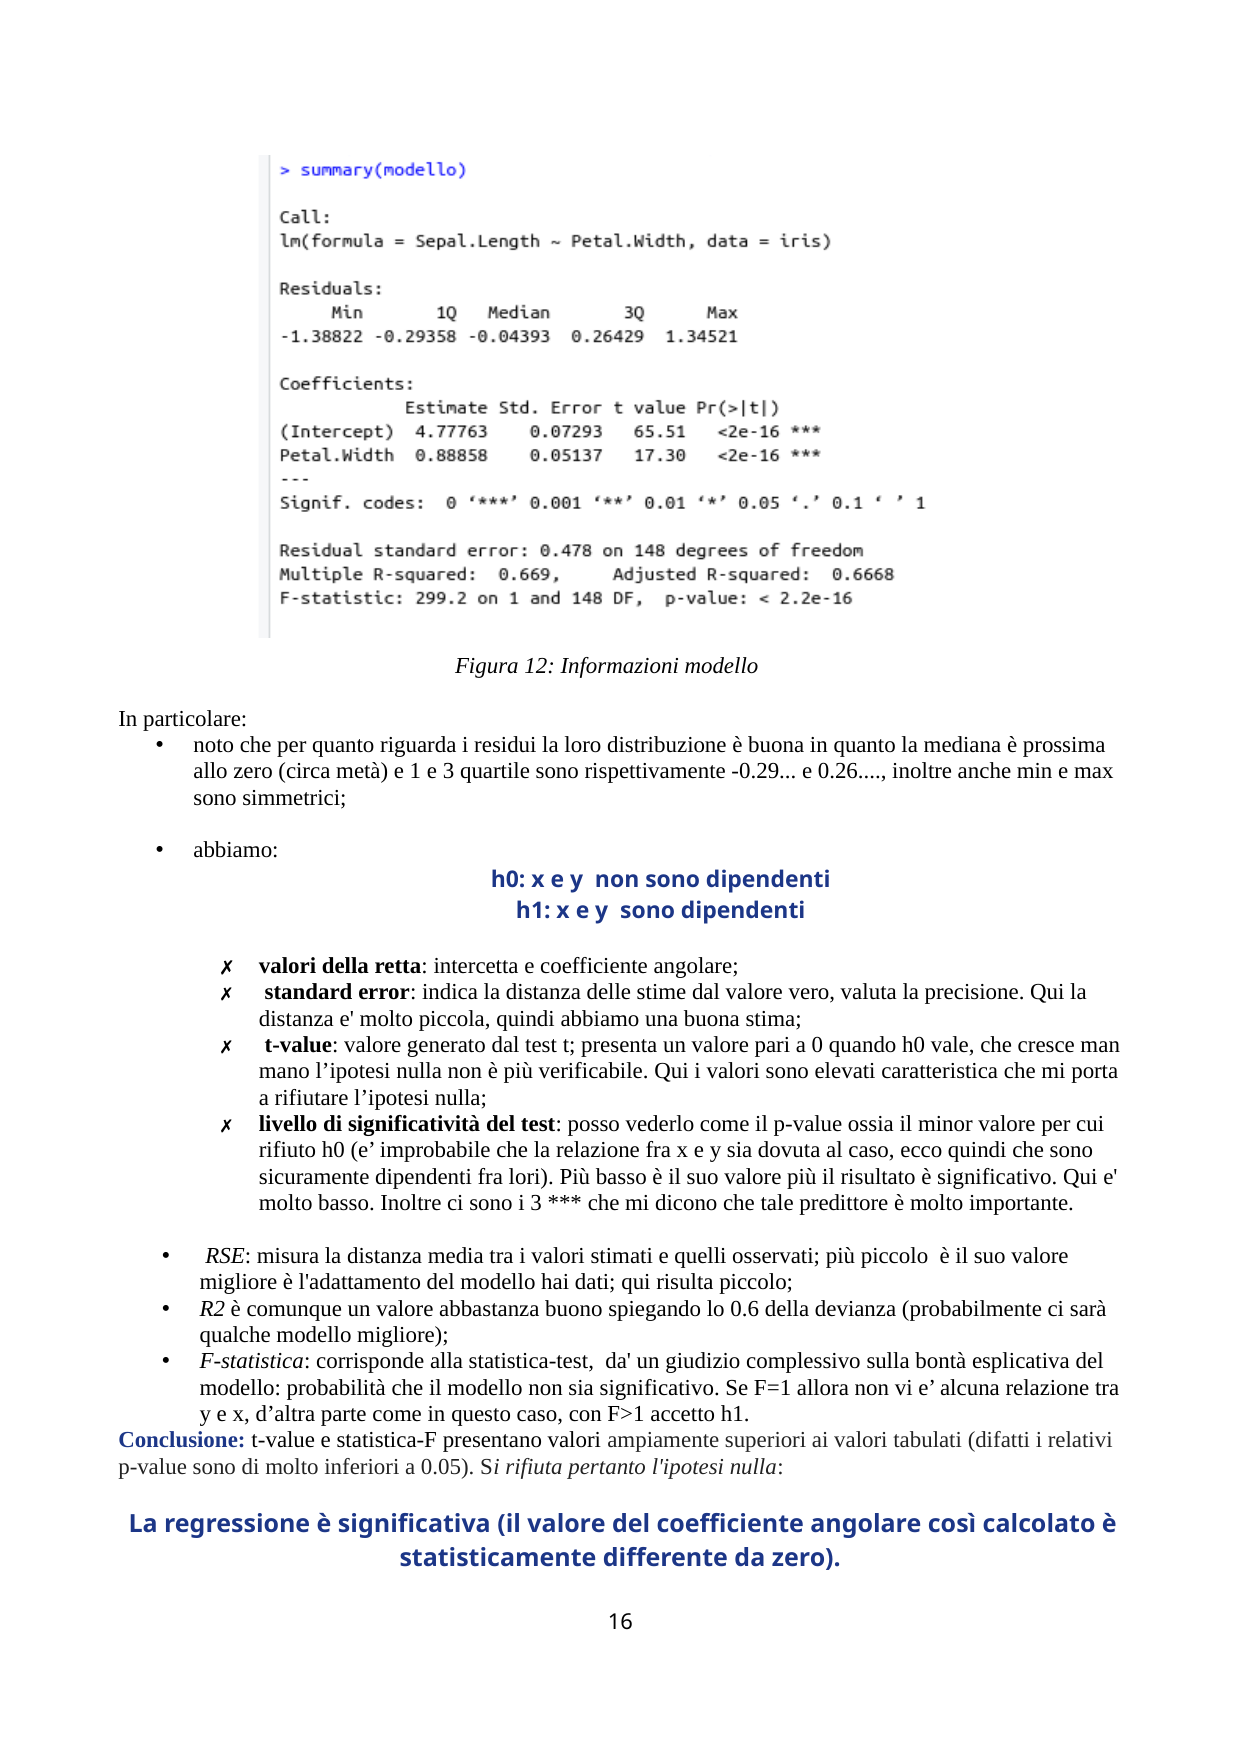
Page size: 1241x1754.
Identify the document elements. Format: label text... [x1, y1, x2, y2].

list standard error: indica la distanza delle stime dal valore vero, valuta la precisione. Qui la distanza e' molto piccola, quindi abbiamo una buona stima; [221, 978, 1122, 1031]
list valori della retta: intercetta e coefficiente angolare; [221, 952, 1122, 978]
list h1: x e y sono dipendenti [156, 894, 1122, 925]
text In particolare: [118, 705, 1122, 731]
list t-value: valore generato dal test t; presenta un valore pari a 0 quando h0 vale, che cresce man mano l’ipotesi nulla non è più verificabile. Qui i valori sono elevati caratteristica che mi porta a rifiutare l’ipotesi nulla; [221, 1031, 1122, 1110]
list h0: x e y non sono dipendenti [156, 863, 1122, 894]
list F-statistica: corrisponde alla statistica-test, da' un giudizio complessivo sulla bontà esplicativa del modello: probabilità che il modello non sia significativo. Se F=1 allora non vi e’ alcuna relazione tra y e x, d’altra parte come in questo caso, con F>1 accetto h1. [162, 1347, 1122, 1426]
text Figura 12: Informazioni modello [258, 638, 957, 678]
text La regressione è significativa (il valore del coefficiente angolare così calcolato è statisticamente differente da zero). [118, 1506, 1122, 1574]
list abbiamo: [156, 836, 1122, 863]
list R2 è comunque un valore abbastanza buono spiegando lo 0.6 della devianza (probabilmente ci sarà qualche modello migliore); [162, 1295, 1122, 1347]
text Conclusione: t-value e statistica-F presentano valori ampiamente superiori ai valori tabulati (difatti i relativi p-value sono di molto inferiori a 0.05). Si rifiuta pertanto l'ipotesi nulla: [118, 1426, 1122, 1479]
list noto che per quanto riguarda i residui la loro distribuzione è buona in quanto la mediana è prossima allo zero (circa metà) e 1 e 3 quartile sono rispettivamente -0.29... e 0.26...., inoltre anche min e max sono simmetrici; [156, 731, 1122, 810]
list livello di significatività del test: posso vederlo come il p-value ossia il minor valore per cui rifiuto h0 (e’ improbabile che la relazione fra x e y sia dovuta al caso, ecco quindi che sono sicuramente dipendenti fra lori). Più basso è il suo valore più il risultato è significativo. Qui e' molto basso. Inoltre ci sono i 3 *** che mi dicono che tale predittore è molto importante. [221, 1110, 1122, 1216]
picture [258, 155, 957, 638]
list RSE: misura la distanza media tra i valori stimati e quelli osservati; più piccolo è il suo valore migliore è l'adattamento del modello hai dati; qui risulta piccolo; [162, 1242, 1122, 1295]
